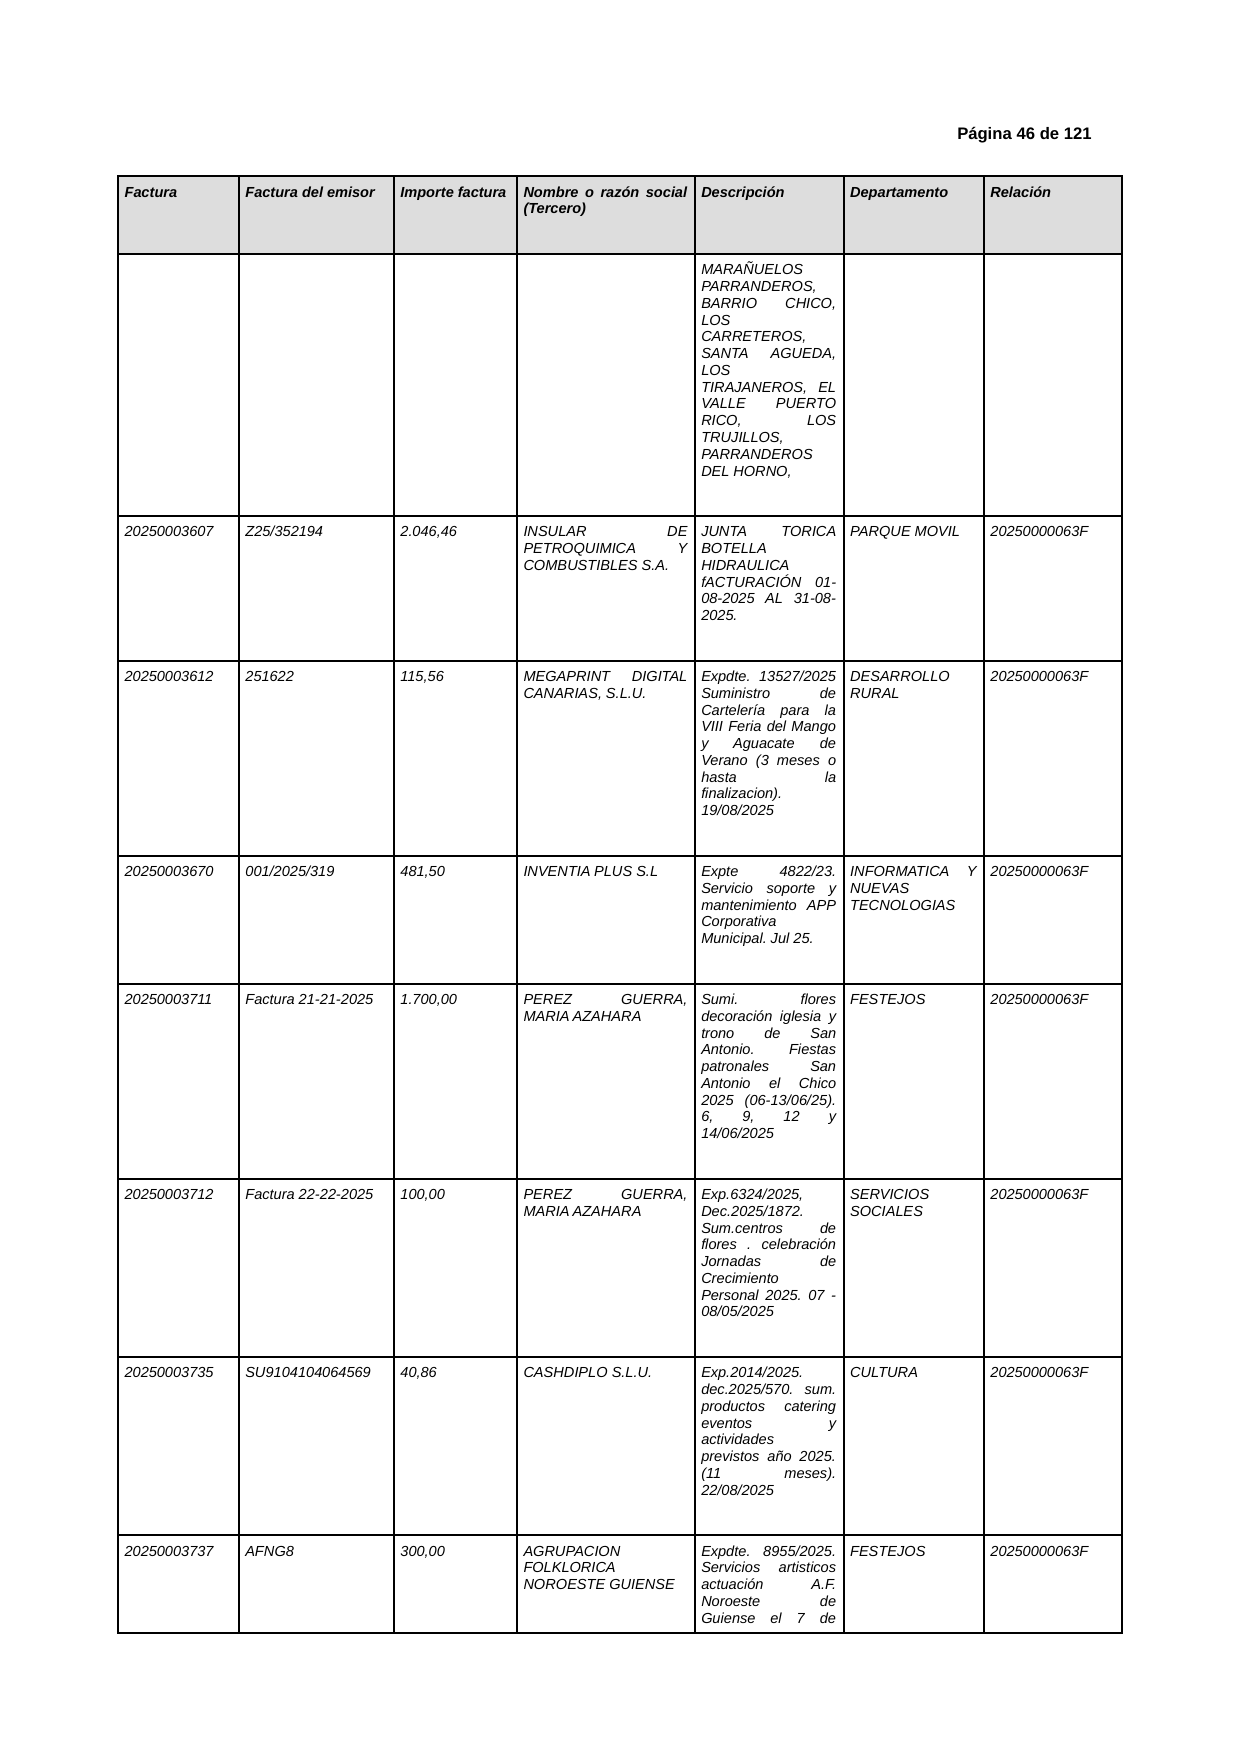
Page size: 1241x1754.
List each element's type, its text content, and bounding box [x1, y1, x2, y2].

table_cell 300,00 [395, 1536, 516, 1632]
table_cell Expdte. 8955/2025. Servicios artisticos actuación A.F. Noroeste de Guiense el 7 de [696, 1536, 843, 1632]
table_cell MARAÑUELOS PARRANDEROS, BARRIO CHICO, LOS CARRETEROS, SANTA AGUEDA, LOS TIRAJANEROS, EL VALLE PUERTO RICO, LOS TRUJILLOS, PARRANDEROS DEL HORNO, [696, 255, 843, 515]
table_cell 20250000063F [985, 1536, 1121, 1632]
table_cell 20250003612 [119, 662, 238, 854]
table_cell [985, 255, 1121, 515]
table_cell 20250003712 [119, 1180, 238, 1356]
table_cell Z25/352194 [240, 517, 393, 659]
table_cell [240, 255, 393, 515]
table_cell [845, 255, 983, 515]
table_cell 20250000063F [985, 985, 1121, 1177]
table_cell SERVICIOS SOCIALES [845, 1180, 983, 1356]
table_cell 20250000063F [985, 857, 1121, 982]
table_cell AGRUPACION FOLKLORICA NOROESTE GUIENSE [518, 1536, 694, 1632]
table_cell 001/2025/319 [240, 857, 393, 982]
table_cell PEREZ GUERRA, MARIA AZAHARA [518, 1180, 694, 1356]
table_cell PARQUE MOVIL [845, 517, 983, 659]
table_cell JUNTA TORICA BOTELLA HIDRAULICA fACTURACIÓN 01-08-2025 AL 31-08-2025. [696, 517, 843, 659]
table_cell 251622 [240, 662, 393, 854]
table_cell INVENTIA PLUS S.L [518, 857, 694, 982]
table_cell 40,86 [395, 1358, 516, 1534]
table_cell 20250003737 [119, 1536, 238, 1632]
table_cell INSULAR DE PETROQUIMICA Y COMBUSTIBLES S.A. [518, 517, 694, 659]
table_cell AFNG8 [240, 1536, 393, 1632]
table_cell DESARROLLO RURAL [845, 662, 983, 854]
table_cell [518, 255, 694, 515]
table_cell MEGAPRINT DIGITAL CANARIAS, S.L.U. [518, 662, 694, 854]
table_cell Sumi. flores decoración iglesia y trono de San Antonio. Fiestas patronales San Antonio el Chico 2025 (06-13/06/25). 6, 9, 12 y 14/06/2025 [696, 985, 843, 1177]
table_cell [119, 255, 238, 515]
table_cell FESTEJOS [845, 1536, 983, 1632]
table_cell 115,56 [395, 662, 516, 854]
table_cell Factura 22-22-2025 [240, 1180, 393, 1356]
table_header Relación [985, 177, 1121, 253]
table_cell Expte 4822/23. Servicio soporte y mantenimiento APP Corporativa Municipal. Jul 25. [696, 857, 843, 982]
table_header Importe factura [395, 177, 516, 253]
table_header Factura del emisor [240, 177, 393, 253]
table_cell 20250000063F [985, 1358, 1121, 1534]
table_cell 20250000063F [985, 517, 1121, 659]
table_cell 20250003607 [119, 517, 238, 659]
table_header Descripción [696, 177, 843, 253]
table_cell [395, 255, 516, 515]
table_cell 20250003711 [119, 985, 238, 1177]
table_cell 20250003735 [119, 1358, 238, 1534]
table_cell 481,50 [395, 857, 516, 982]
table_cell CASHDIPLO S.L.U. [518, 1358, 694, 1534]
table_cell CULTURA [845, 1358, 983, 1534]
table_cell 2.046,46 [395, 517, 516, 659]
table_cell Exp.2014/2025. dec.2025/570. sum. productos catering eventos y actividades previstos año 2025. (11 meses). 22/08/2025 [696, 1358, 843, 1534]
table_header Nombre o razón social (Tercero) [518, 177, 694, 253]
table_cell SU9104104064569 [240, 1358, 393, 1534]
table_cell PEREZ GUERRA, MARIA AZAHARA [518, 985, 694, 1177]
table_cell 20250000063F [985, 662, 1121, 854]
table_cell INFORMATICA Y NUEVAS TECNOLOGIAS [845, 857, 983, 982]
table_cell 20250003670 [119, 857, 238, 982]
table_header Factura [119, 177, 238, 253]
table_cell Exp.6324/2025, Dec.2025/1872. Sum.centros de flores . celebración Jornadas de Crecimiento Personal 2025. 07 - 08/05/2025 [696, 1180, 843, 1356]
table_cell FESTEJOS [845, 985, 983, 1177]
table_cell 100,00 [395, 1180, 516, 1356]
table_cell 20250000063F [985, 1180, 1121, 1356]
table_cell 1.700,00 [395, 985, 516, 1177]
table_cell Factura 21-21-2025 [240, 985, 393, 1177]
table_cell Expdte. 13527/2025 Suministro de Cartelería para la VIII Feria del Mango y Aguacate de Verano (3 meses o hasta la finalizacion). 19/08/2025 [696, 662, 843, 854]
table_header Departamento [845, 177, 983, 253]
